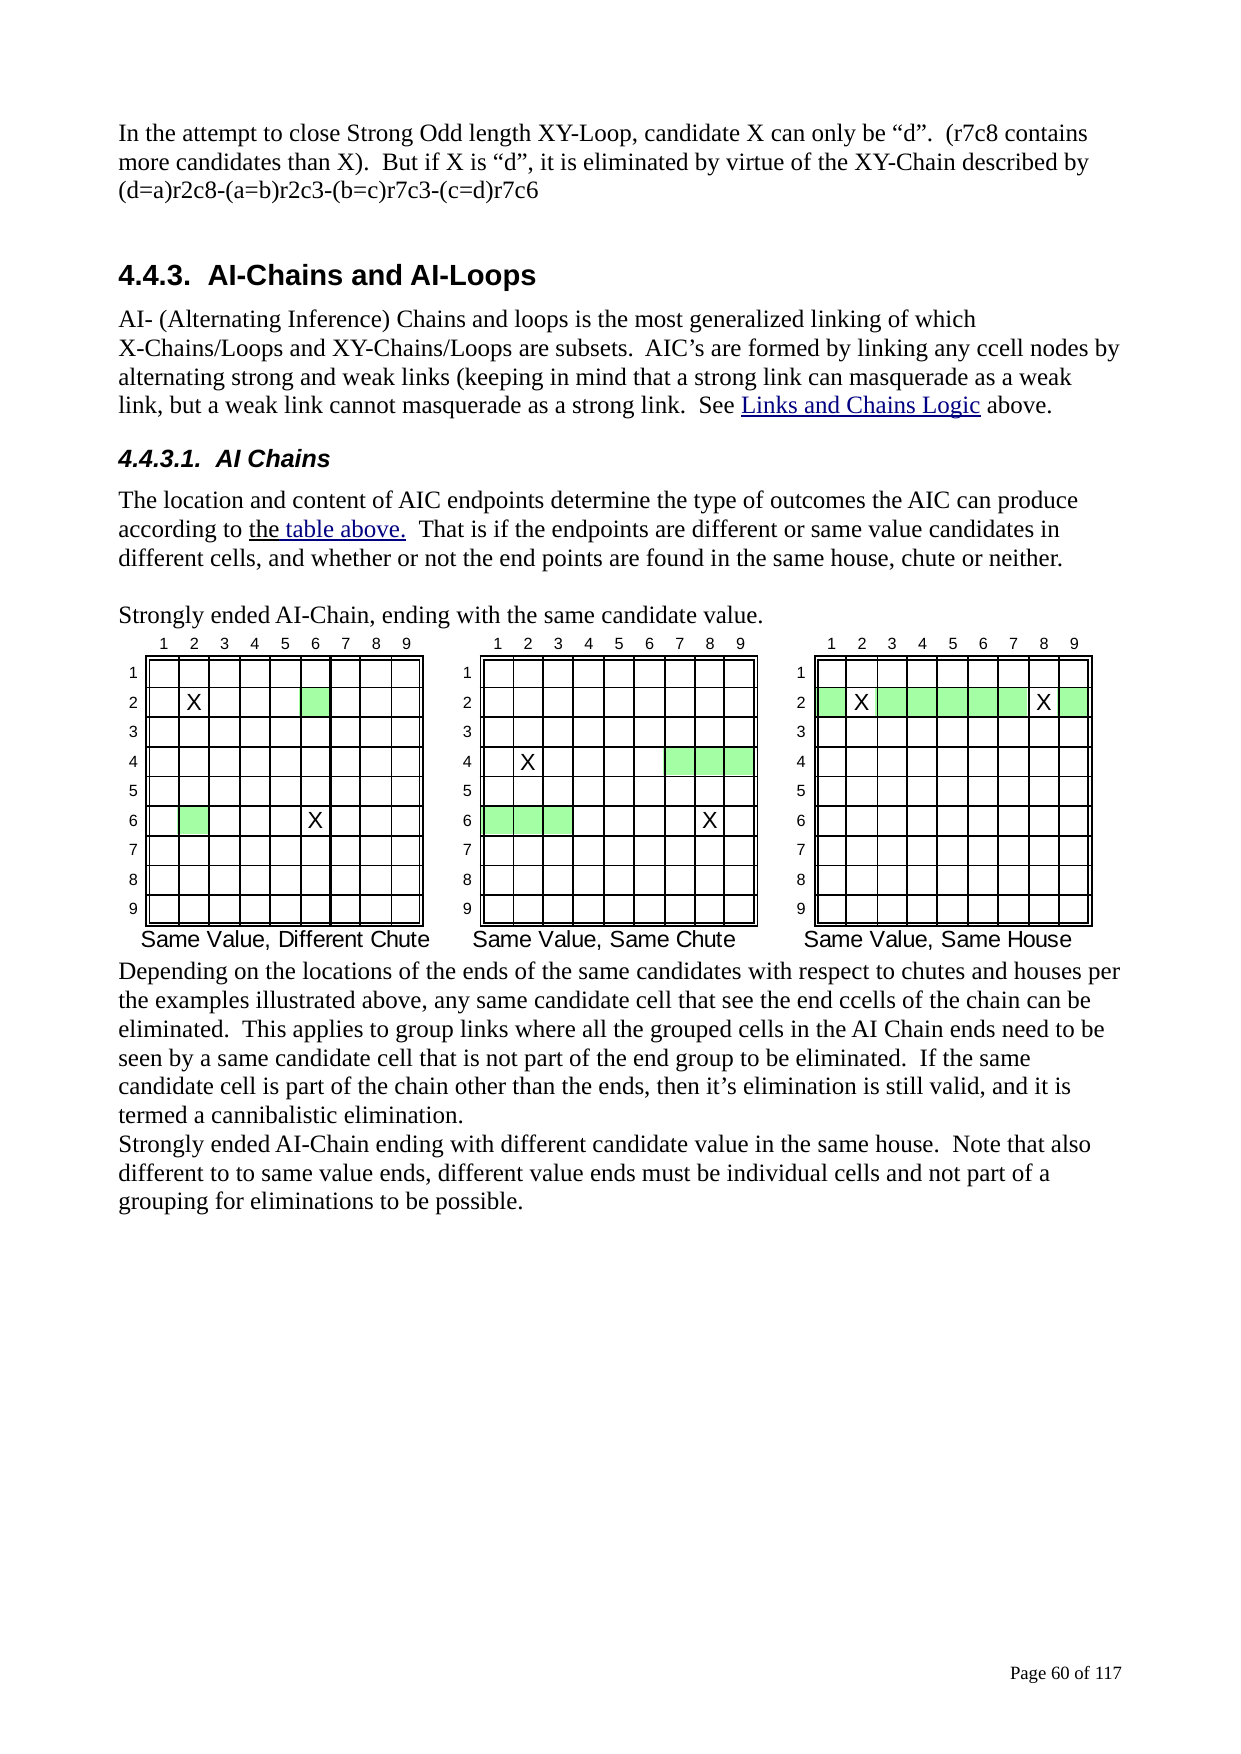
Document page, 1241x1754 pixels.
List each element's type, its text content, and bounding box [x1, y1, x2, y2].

text In the attempt to close Strong Odd length XY-Loop, candidate X can only be “d”. (r7c8 contains more candidates than X). But if X is “d”, it is eliminated by virtue of the XY-Chain described by (d=a)r2c8-(a=b)r2c3-(b=c)r7c3-(c=d)r7c6 [118, 118, 1122, 204]
text Depending on the locations of the ends of the same candidates with respect to chutes and houses per the examples illustrated above, any same candidate cell that see the end ccells of the chain can be eliminated. This applies to group links where all the grouped cells in the AI Chain ends need to be seen by a same candidate cell that is not part of the end group to be eliminated. If the same candidate cell is part of the chain other than the ends, then it’s elimination is still valid, and it is termed a cannibalistic elimination. [118, 629, 1122, 1129]
text The location and content of AIC endpoints determine the type of outcomes the AIC can produce according to the table above. That is if the endpoints are different or same value candidates in different cells, and whether or not the end points are found in the same house, chute or neither. [118, 485, 1122, 572]
text Strongly ended AI-Chain, ending with the same candidate value. [118, 600, 1122, 629]
text AI- (Alternating Inference) Chains and loops is the most generalized linking of which X-Chains/Loops and XY-Chains/Loops are subsets. AIC’s are formed by linking any ccell nodes by alternating strong and weak links (keeping in mind that a strong link can masquerade as a weak link, but a weak link cannot masquerade as a strong link. See Links and Chains Logic above. [118, 304, 1122, 419]
subtitle AI-Chains and AI-Loops [118, 258, 1122, 292]
subtitle AI Chains [118, 444, 1122, 473]
text Strongly ended AI-Chain ending with different candidate value in the same house. Note that also different to to same value ends, different value ends must be individual cells and not part of a grouping for eliminations to be possible. [118, 1129, 1122, 1215]
